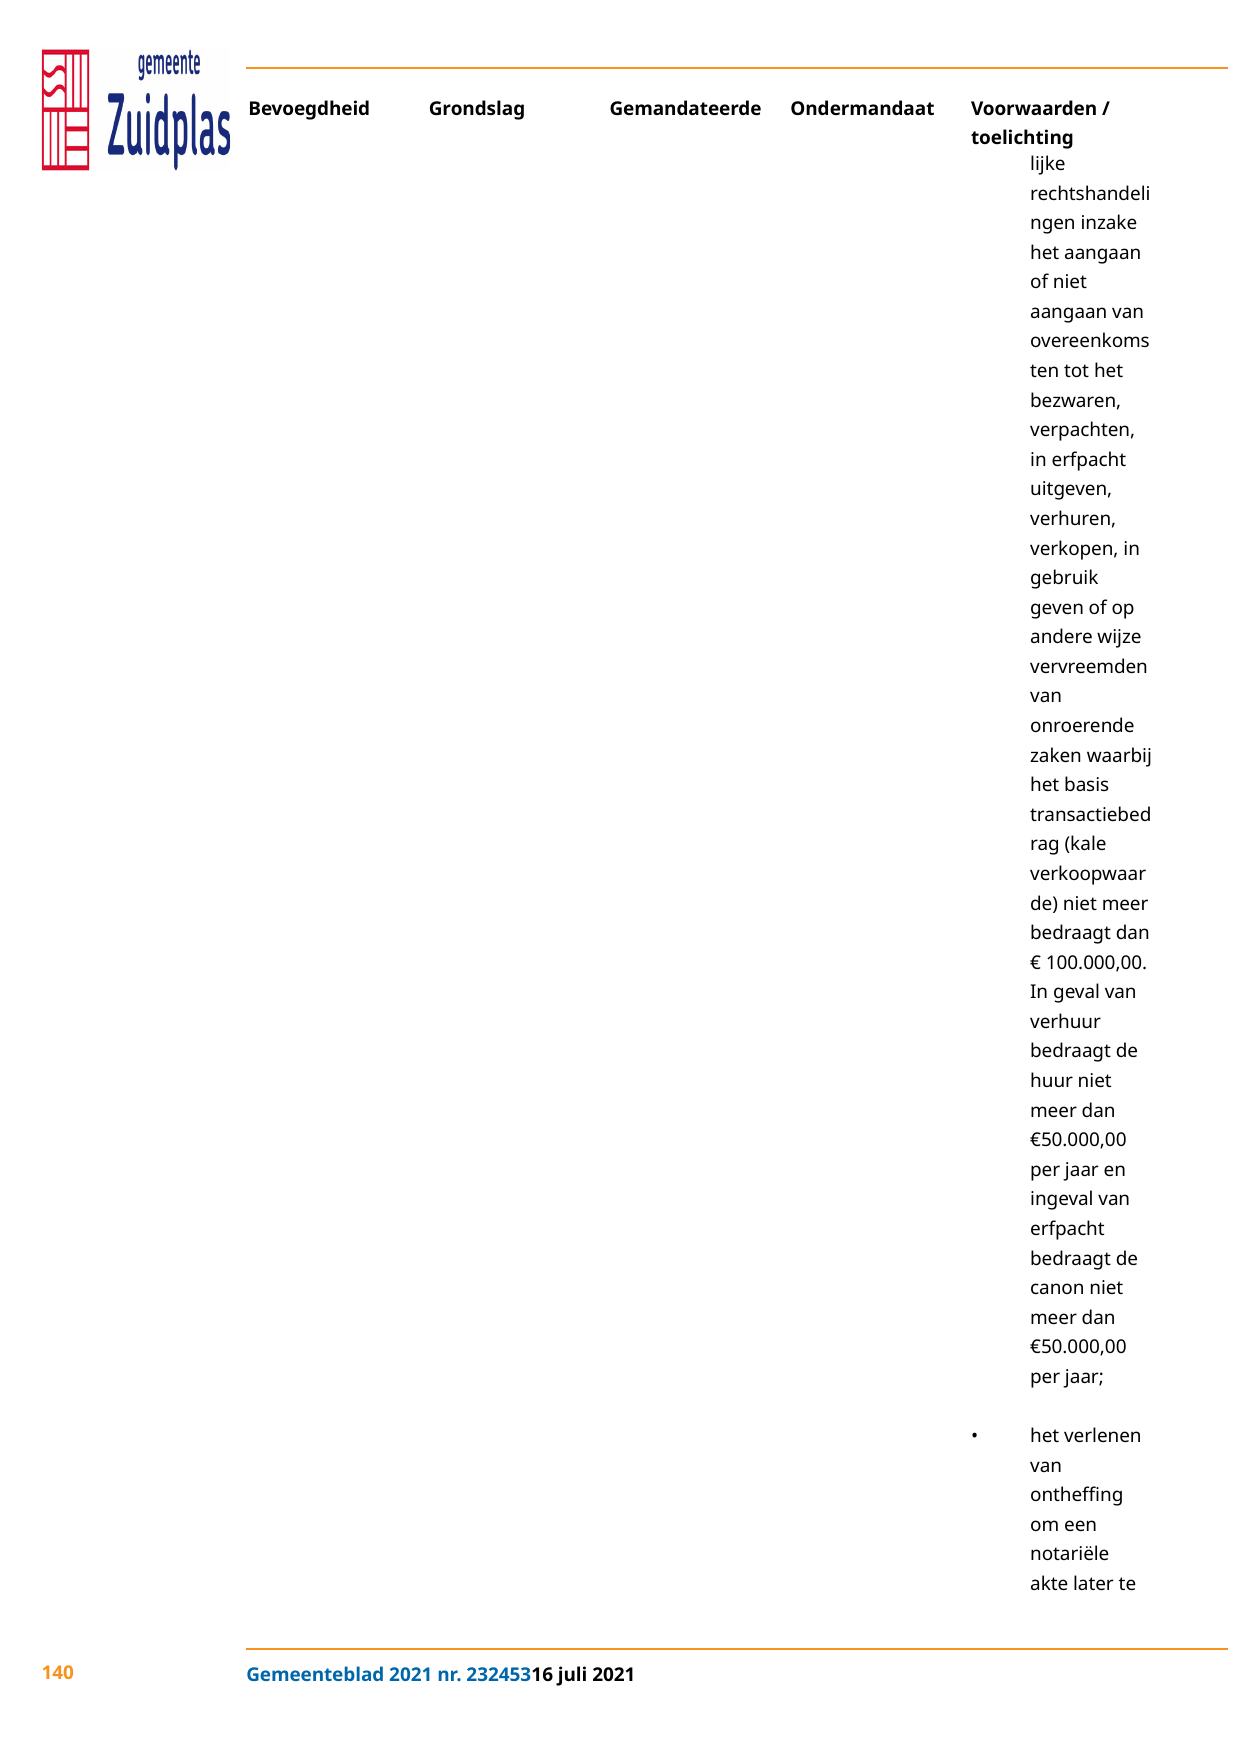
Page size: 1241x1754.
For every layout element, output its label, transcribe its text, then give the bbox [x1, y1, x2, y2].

table_header Ondermandaat [790, 95, 971, 150]
table_header Grondslag [429, 95, 609, 150]
table_header Bevoegdheid [248, 95, 429, 150]
table_cell [248, 150, 429, 1596]
table_cell [790, 150, 971, 1596]
table_header Voorwaarden / toelichting [971, 95, 1152, 150]
picture [41, 47, 231, 172]
table_cell lijke rechtshandelingen inzake het aangaan of niet aangaan van overeenkomsten tot het bezwaren, verpachten, in erfpacht uitgeven, verhuren, verkopen, in gebruik geven of op andere wijze vervreemden van onroerende zaken waarbij het basis transactiebedrag (kale verkoopwaarde) niet meer bedraagt dan € 100.000,00. In geval van verhuur bedraagt de huur niet meer dan €50.000,00 per jaar en ingeval van erfpacht bedraagt de canon niet meer dan €50.000,00 per jaar; het verlenen van ontheffing om een notariële akte later te [971, 150, 1152, 1596]
table_header Gemandateerde [609, 95, 790, 150]
table_cell [609, 150, 790, 1596]
table_cell [429, 150, 609, 1596]
